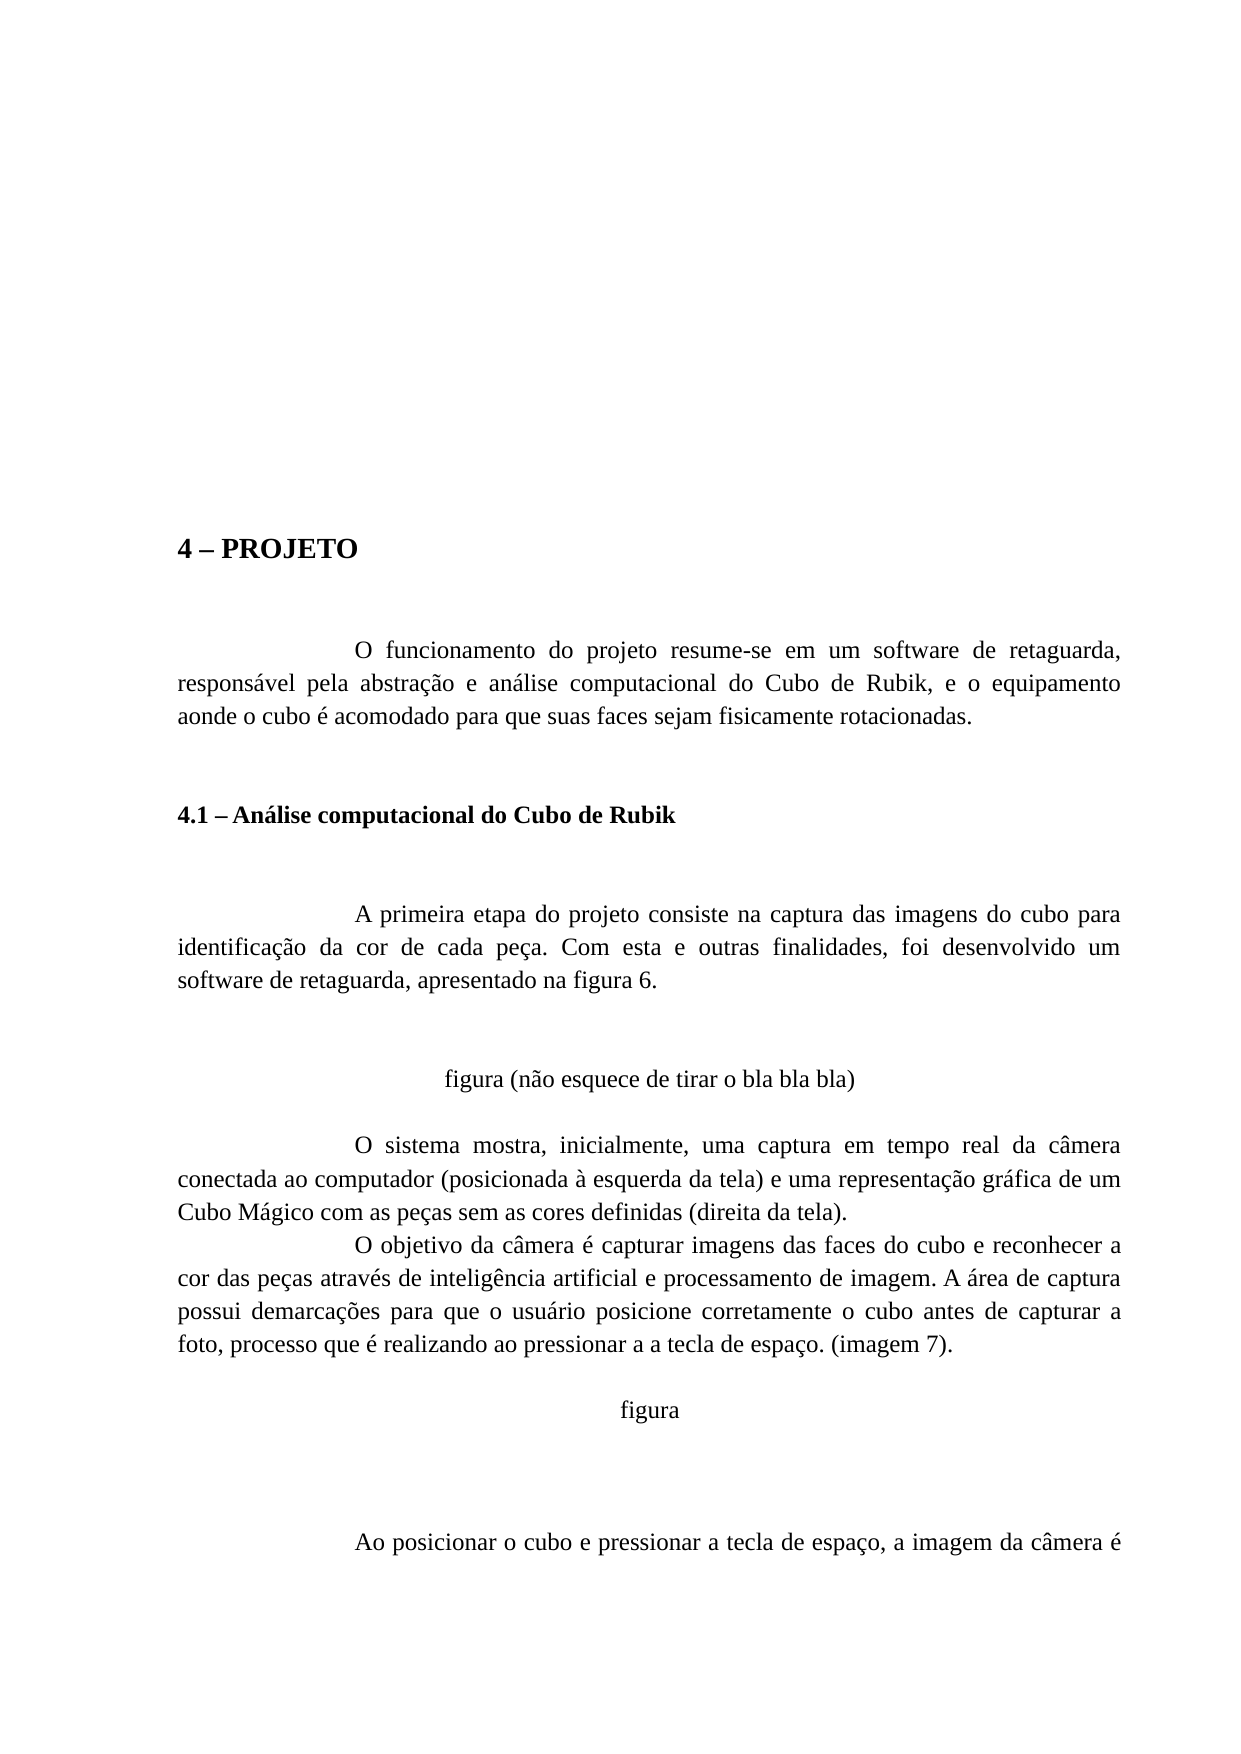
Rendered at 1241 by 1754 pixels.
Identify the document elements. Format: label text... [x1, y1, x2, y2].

text O objetivo da câmera é capturar imagens das faces do cubo e reconhecer a cor das peças através de inteligência artificial e processamento de imagem. A área de captura possui demarcações para que o usuário posicione corretamente o cubo antes de capturar a foto, processo que é realizando ao pressionar a a tecla de espaço. (imagem 7). [177, 1230, 1122, 1357]
text O funcionamento do projeto resume-se em um software de retaguarda, responsável pela abstração e análise computacional do Cubo de Rubik, e o equipamento aonde o cubo é acomodado para que suas faces sejam fisicamente rotacionadas. [177, 635, 1122, 730]
text A primeira etapa do projeto consiste na captura das imagens do cubo para identificação da cor de cada peça. Com esta e outras finalidades, foi desenvolvido um software de retaguarda, apresentado na figura 6. [177, 899, 1122, 994]
text figura (não esquece de tirar o bla bla bla) [177, 1064, 1122, 1093]
text 4.1 – Análise computacional do Cubo de Rubik [177, 800, 1122, 829]
text O sistema mostra, inicialmente, uma captura em tempo real da câmera conectada ao computador (posicionada à esquerda da tela) e uma representação gráfica de um Cubo Mágico com as peças sem as cores definidas (direita da tela). [177, 1131, 1122, 1225]
text 4 – PROJETO [177, 531, 1122, 564]
text Ao posicionar o cubo e pressionar a tecla de espaço, a imagem da câmera é [177, 1527, 1122, 1556]
text figura [177, 1395, 1122, 1423]
